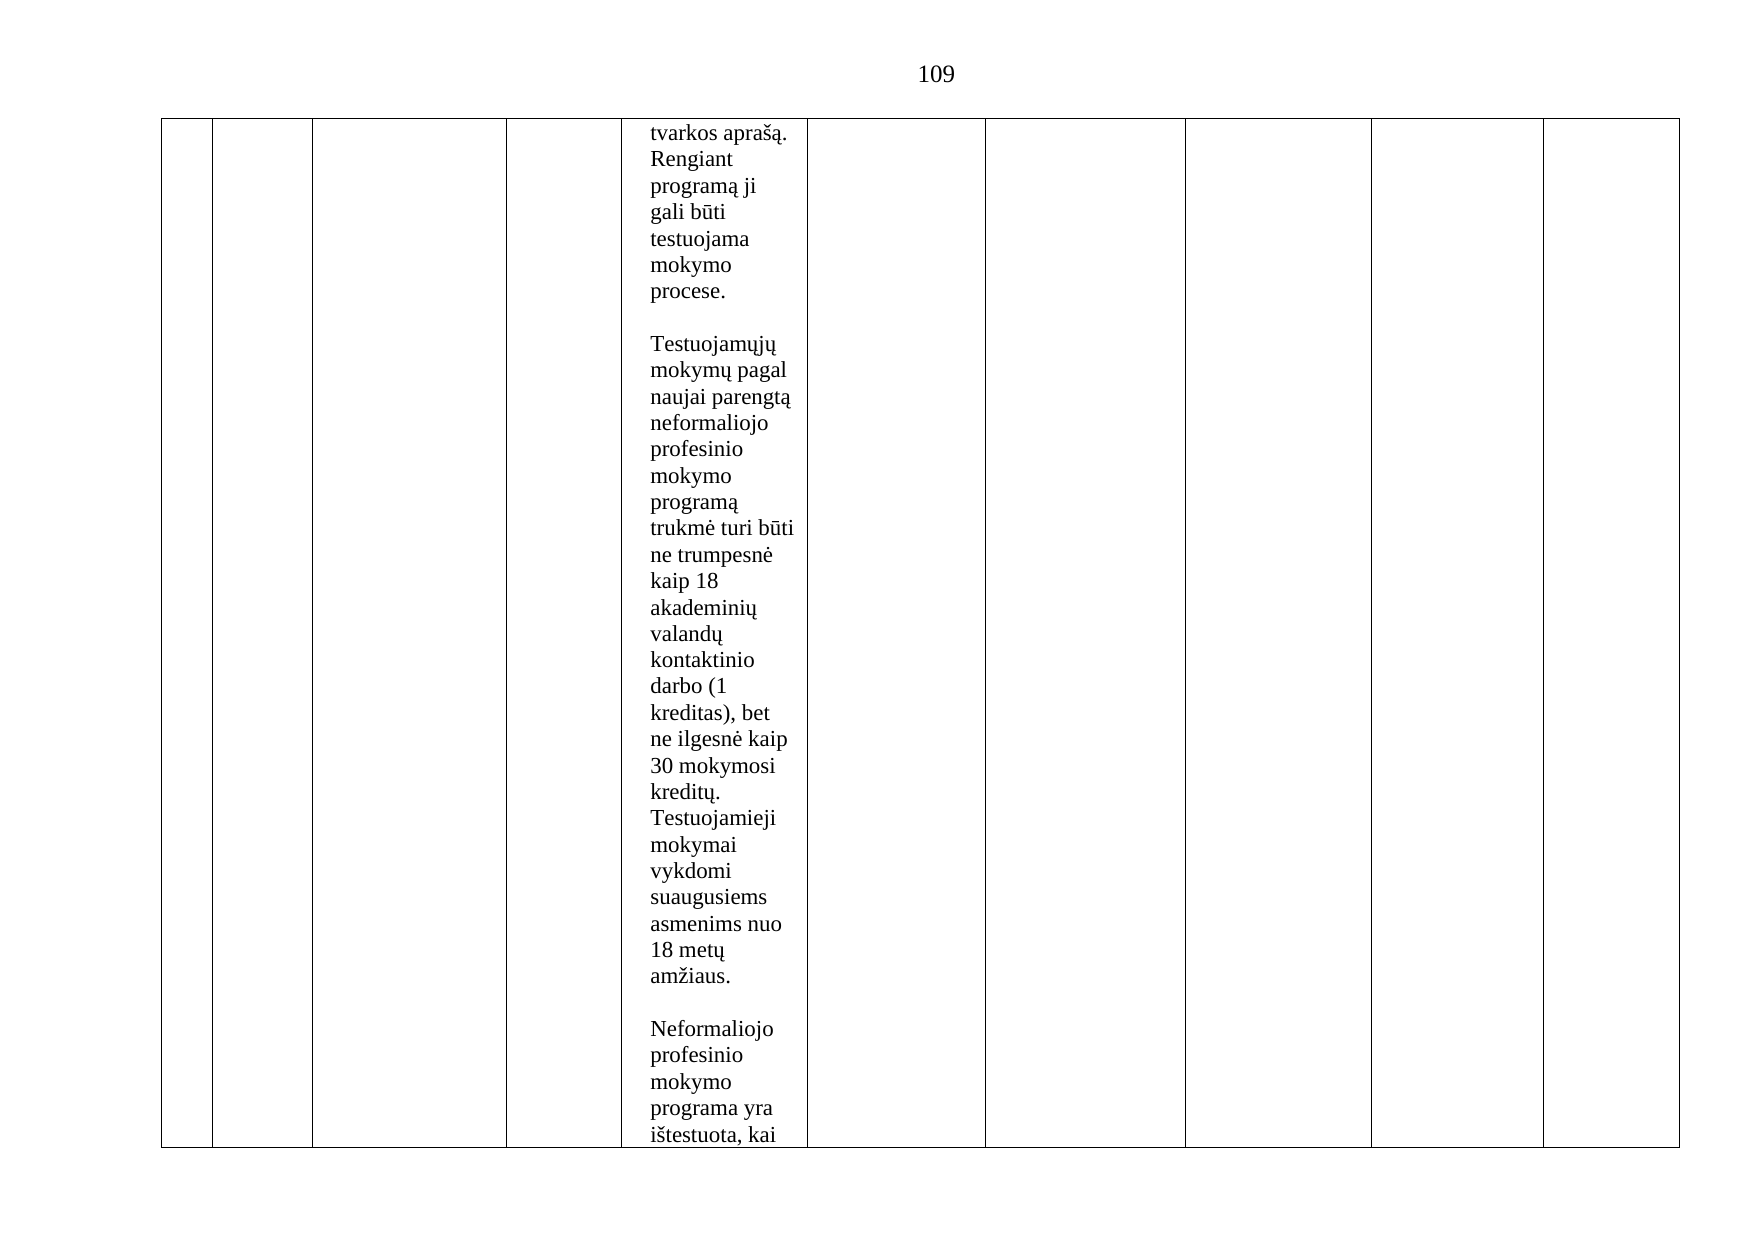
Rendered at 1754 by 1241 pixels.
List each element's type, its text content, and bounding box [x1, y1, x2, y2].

table_cell [1544, 119, 1679, 1147]
table_cell [1186, 119, 1371, 1147]
table_cell [162, 119, 212, 1147]
table_cell [808, 119, 985, 1147]
table_cell [213, 119, 312, 1147]
table_cell [986, 119, 1185, 1147]
table_cell tvarkos aprašą. Rengiant programą ji gali būti testuojama mokymo procese. Testuojamųjų mokymų pagal naujai parengtą neformaliojo profesinio mokymo programą trukmė turi būti ne trumpesnė kaip 18 akademinių valandų kontaktinio darbo (1 kreditas), bet ne ilgesnė kaip 30 mokymosi kreditų. Testuojamieji mokymai vykdomi suaugusiems asmenims nuo 18 metų amžiaus. Neformaliojo profesinio mokymo programa yra ištestuota, kai [622, 119, 807, 1147]
table_cell [1372, 119, 1543, 1147]
table_cell [313, 119, 506, 1147]
table_cell [507, 119, 621, 1147]
